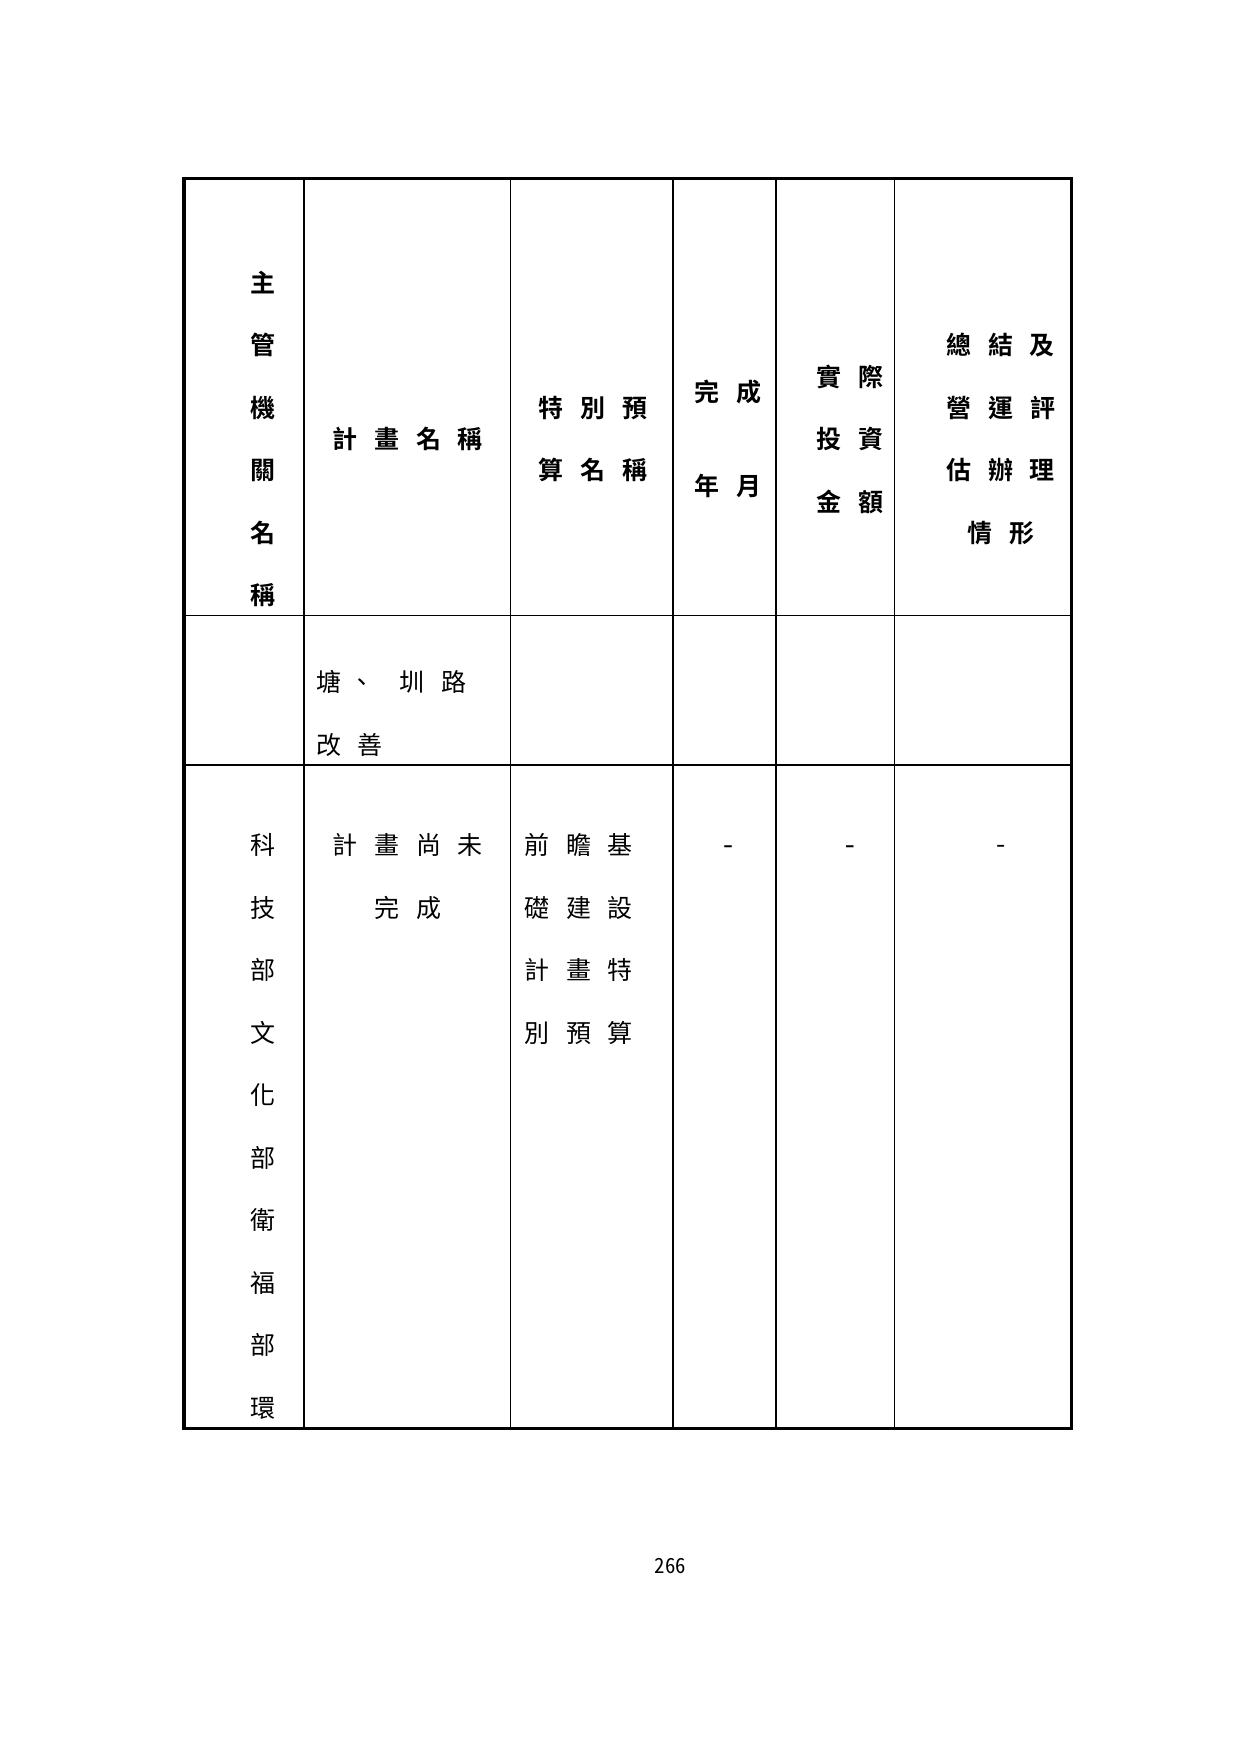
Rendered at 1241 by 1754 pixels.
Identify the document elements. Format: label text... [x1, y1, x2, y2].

table_header 特別預算名稱 [511, 180, 672, 615]
table_cell [895, 616, 1070, 764]
table_header 總結及營運評估辦理情形 [895, 180, 1070, 615]
table_header 完成 年月 [674, 180, 775, 615]
table_cell [186, 616, 303, 764]
table_header 實際投資 金額 [777, 180, 894, 615]
table_cell 計畫尚未完成 [305, 766, 510, 1427]
table_header 計畫名稱 [305, 180, 510, 615]
table_header 主管機關 名稱 [186, 180, 303, 615]
table_cell 塘、圳路改善 [305, 616, 510, 764]
table_cell [777, 616, 894, 764]
table_cell 科技部 文化部 衛福部 環 [186, 766, 303, 1427]
table_cell - [895, 766, 1070, 1427]
table_cell 前瞻基礎建設 計畫特別預算 [511, 766, 672, 1427]
table_cell - [674, 766, 775, 1427]
table_cell [674, 616, 775, 764]
table_cell - [777, 766, 894, 1427]
table_cell [511, 616, 672, 764]
